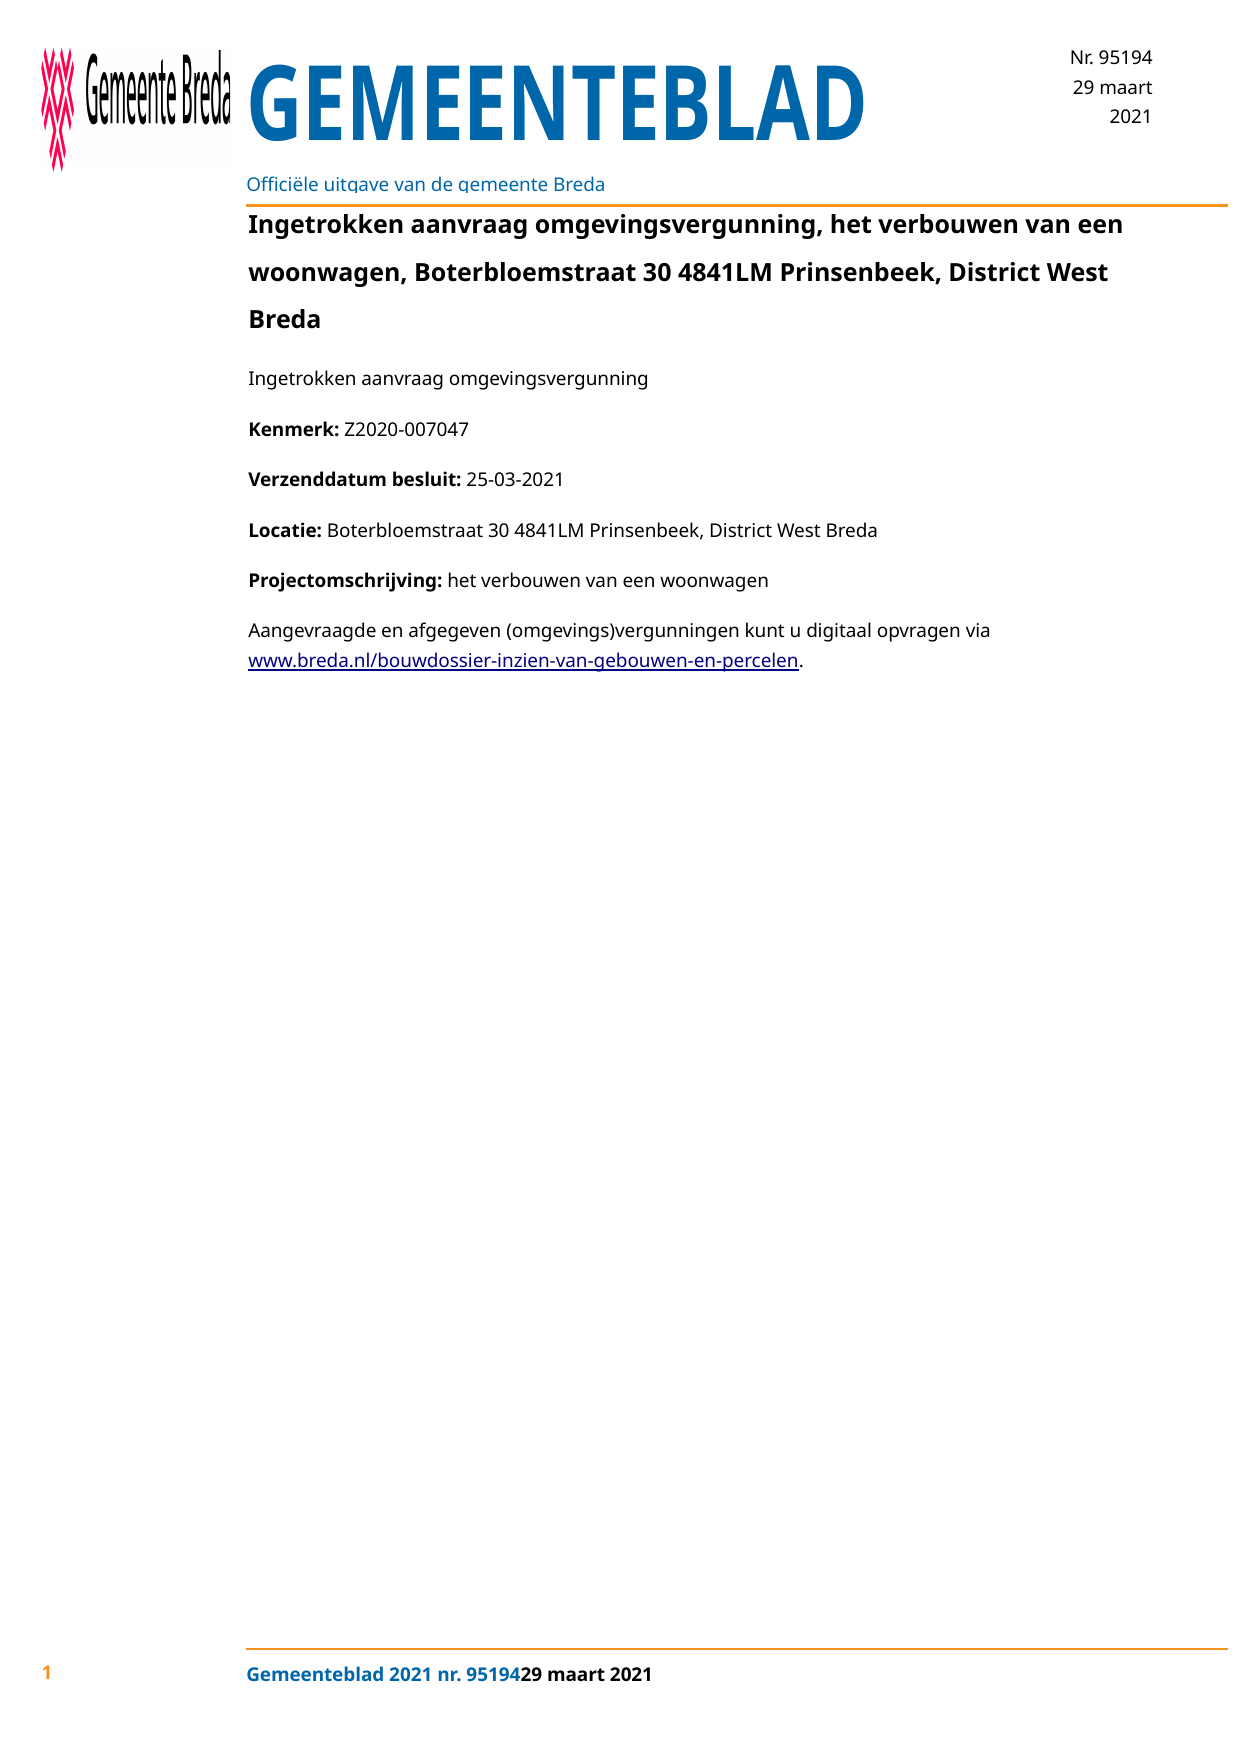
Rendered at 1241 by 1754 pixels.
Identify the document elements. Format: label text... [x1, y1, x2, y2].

text Kenmerk: Z2020-007047 [248, 416, 1152, 442]
text Projectomschrijving: het verbouwen van een woonwagen [248, 567, 1152, 593]
text Verzenddatum besluit: 25-03-2021 [248, 466, 1152, 492]
text Ingetrokken aanvraag omgevingsvergunning, het verbouwen van een woonwagen, Boterbloemstraat 30 4841LM Prinsenbeek, District West Breda [248, 207, 1152, 336]
picture [41, 47, 231, 172]
text Locatie: Boterbloemstraat 30 4841LM Prinsenbeek, District West Breda [248, 517, 1152, 542]
text Ingetrokken aanvraag omgevingsvergunning [248, 366, 1152, 391]
text Aangevraagde en afgegeven (omgevings)vergunningen kunt u digitaal opvragen via www.breda.nl/bouwdossier-inzien-van-gebouwen-en-percelen. [248, 618, 1152, 673]
